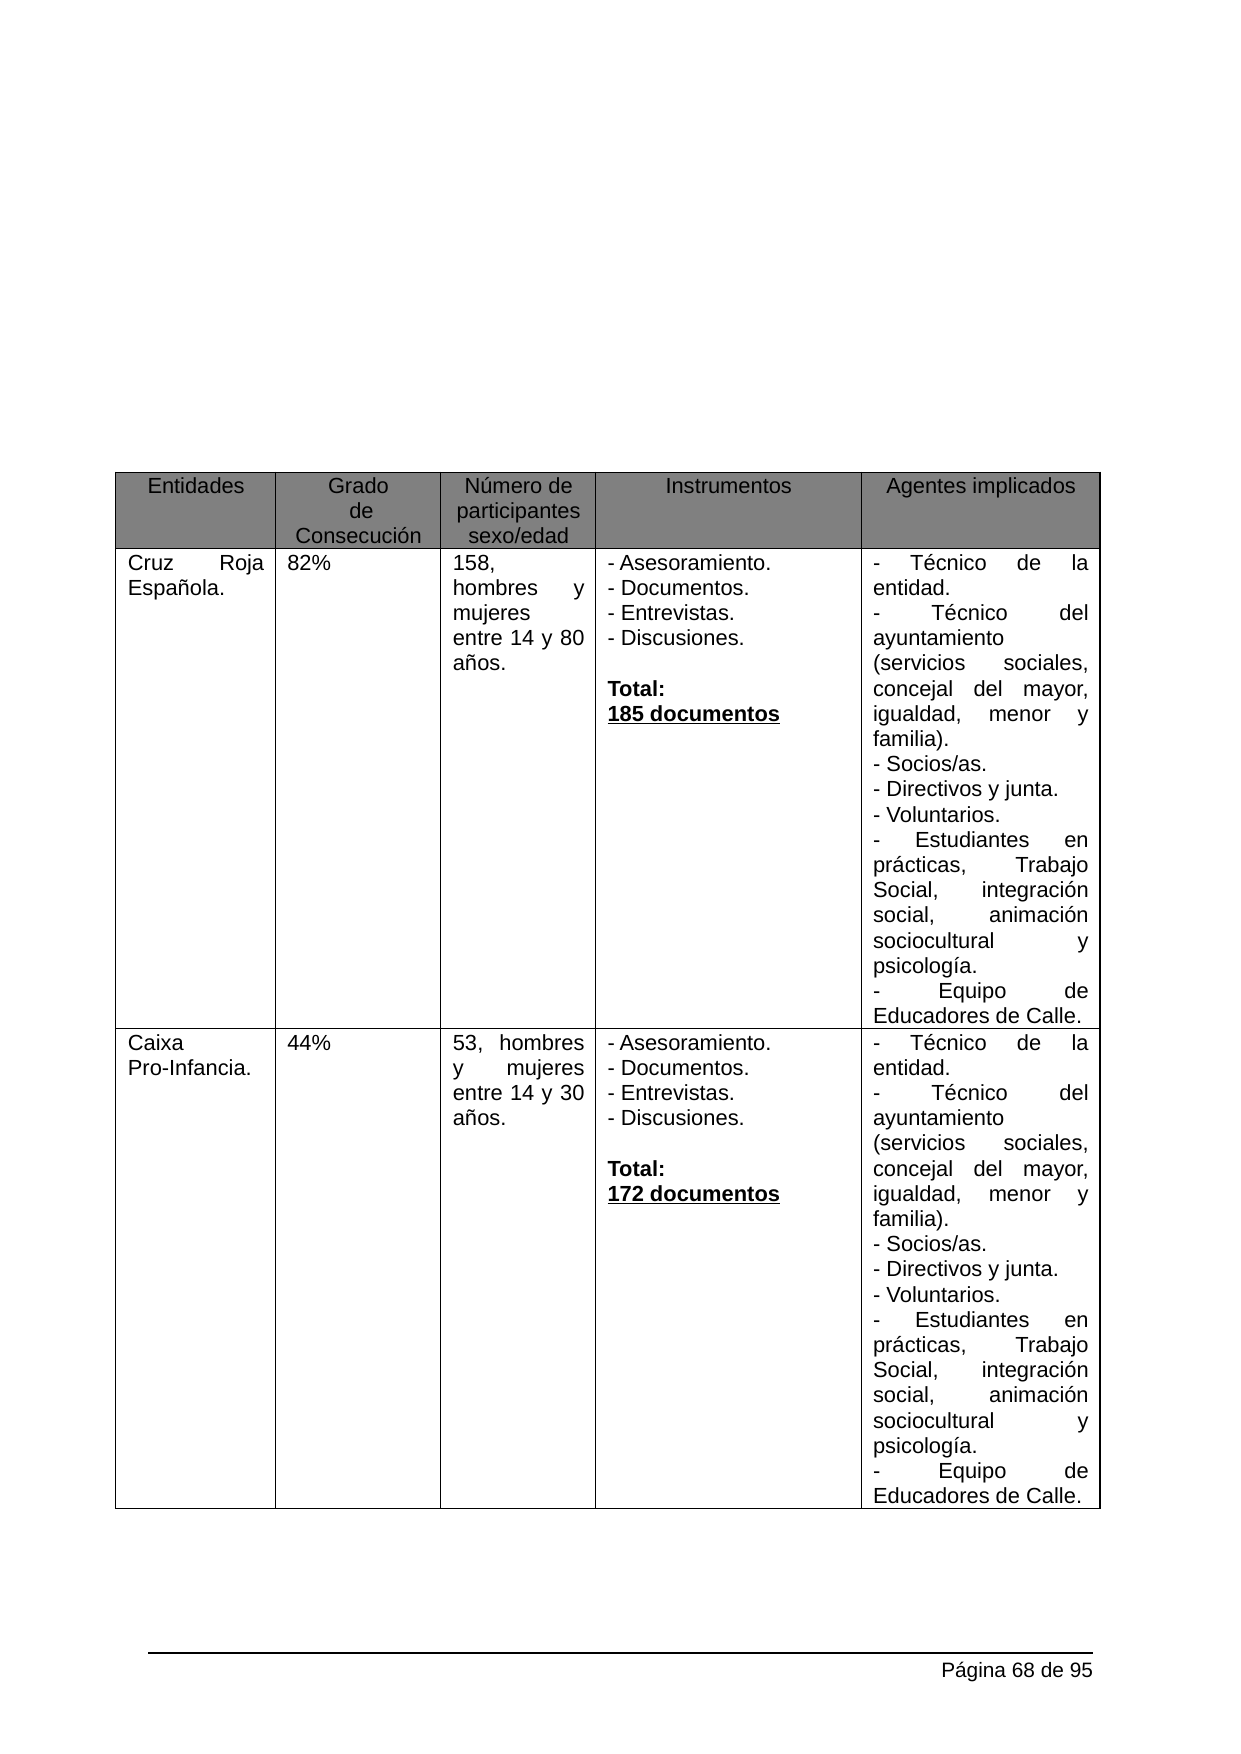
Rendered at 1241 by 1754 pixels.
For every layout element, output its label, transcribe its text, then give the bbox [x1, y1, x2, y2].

table_header Instrumentos [596, 473, 861, 548]
table_cell Cruz Roja Española. [116, 549, 275, 1028]
table_header Grado de Consecución [276, 473, 440, 548]
table_cell 44% [276, 1029, 440, 1508]
table_cell - Asesoramiento. - Documentos. - Entrevistas. - Discusiones. Total: 185 documentos [596, 549, 861, 1028]
table_cell - Asesoramiento. - Documentos. - Entrevistas. - Discusiones. Total: 172 documentos [596, 1029, 861, 1508]
table_cell 158, hombres y mujeres entre 14 y 80 años. [441, 549, 595, 1028]
table_header Agentes implicados [862, 473, 1099, 548]
table_cell 82% [276, 549, 440, 1028]
table_cell - Técnico de la entidad. - Técnico del ayuntamiento (servicios sociales, concejal del mayor, igualdad, menor y familia). - Socios/as. - Directivos y junta. - Voluntarios. - Estudiantes en prácticas, Trabajo Social, integración social, animación sociocultural y psicología. - Equipo de Educadores de Calle. [862, 549, 1099, 1028]
table_cell Caixa Pro-Infancia. [116, 1029, 275, 1508]
table_header Número de participantes sexo/edad [441, 473, 595, 548]
table_cell 53, hombres y mujeres entre 14 y 30 años. [441, 1029, 595, 1508]
table_cell - Técnico de la entidad. - Técnico del ayuntamiento (servicios sociales, concejal del mayor, igualdad, menor y familia). - Socios/as. - Directivos y junta. - Voluntarios. - Estudiantes en prácticas, Trabajo Social, integración social, animación sociocultural y psicología. - Equipo de Educadores de Calle. [862, 1029, 1099, 1508]
table_header Entidades [116, 473, 275, 548]
